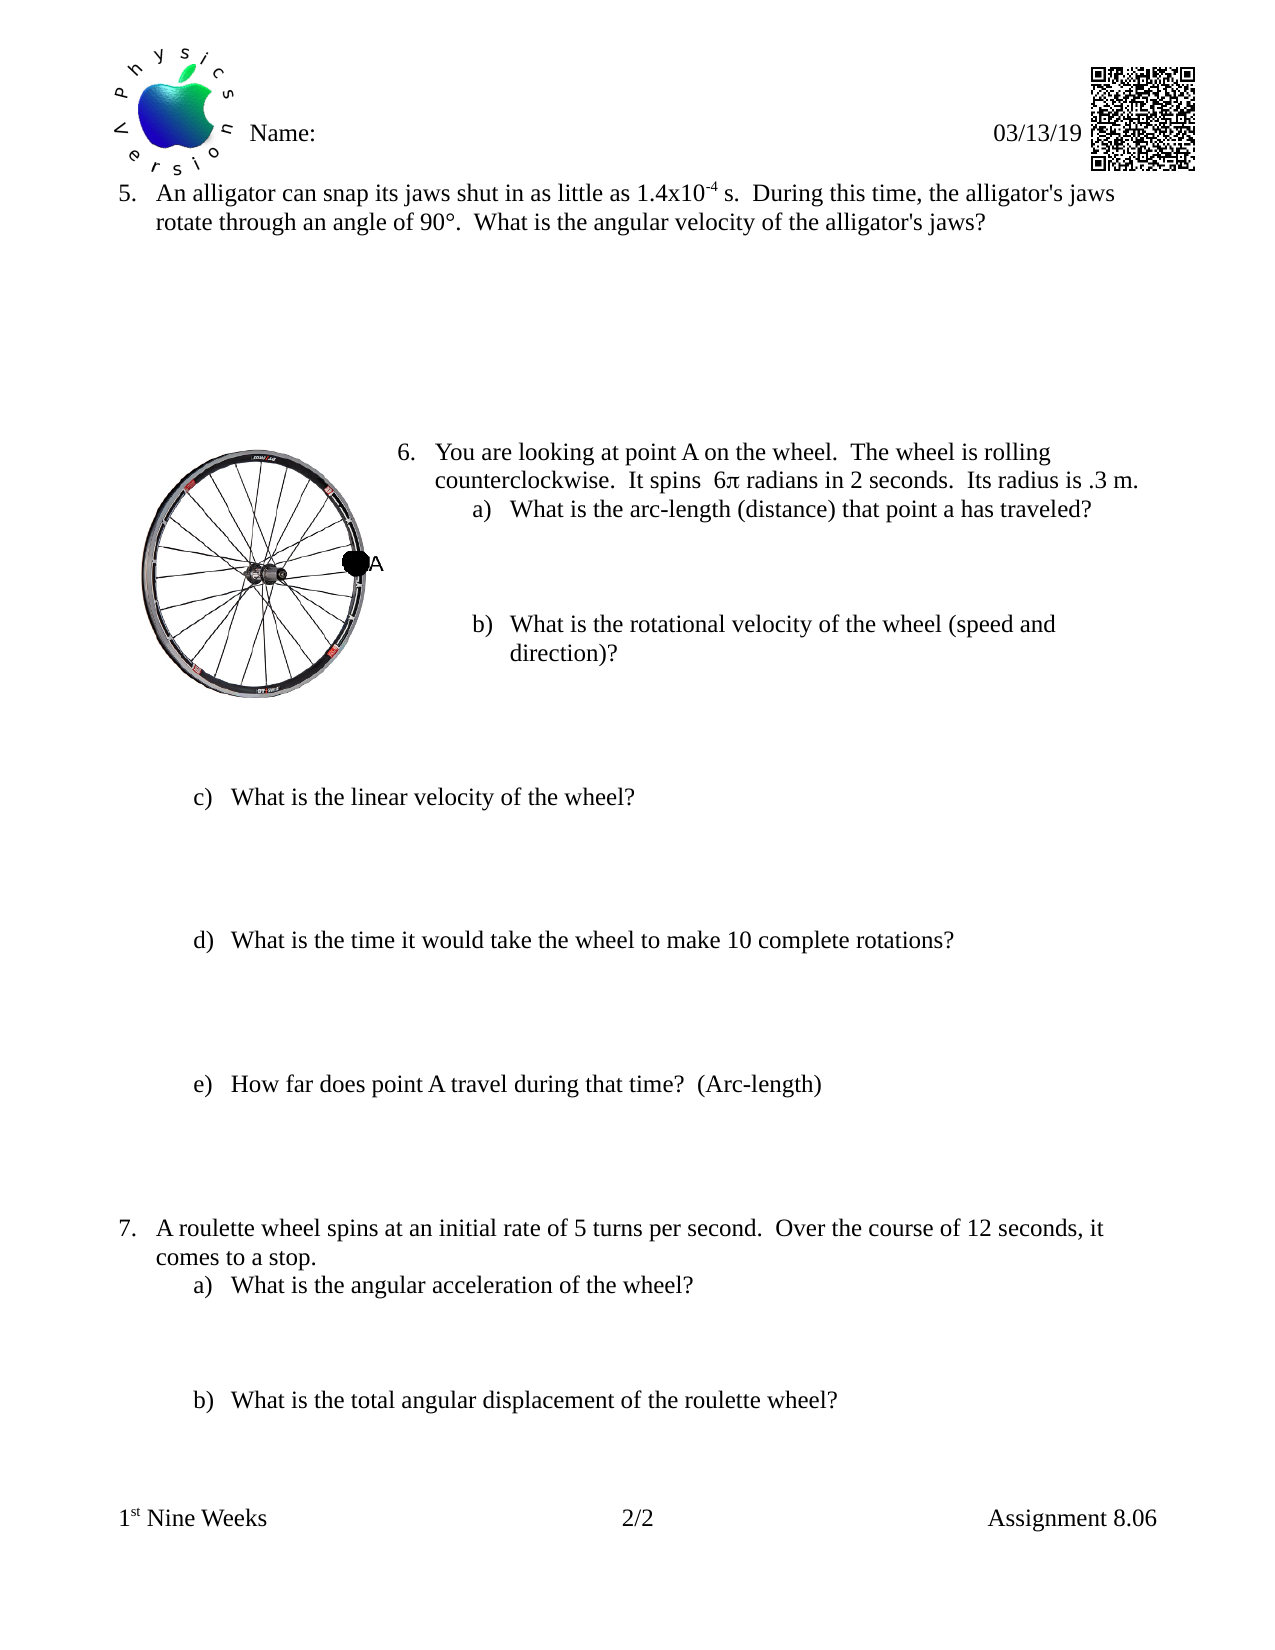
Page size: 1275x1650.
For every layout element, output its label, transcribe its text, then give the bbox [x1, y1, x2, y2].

list An alligator can snap its jaws shut in as little as 1.4x10-4 s. During this time, the alligator's jaws rotate through an angle of 90°. What is the angular velocity of the alligator's jaws? [118, 176, 1157, 236]
list You are looking at point A on the wheel. The wheel is rolling counterclockwise. It spins 6p radians in 2 seconds. Its radius is .3 m. [118, 437, 1157, 494]
list What is the total angular displacement of the roulette wheel? [193, 1386, 1157, 1414]
list What is the arc-length (distance) that point a has traveled? [397, 494, 1157, 523]
picture [109, 449, 397, 698]
picture [1082, 58, 1203, 179]
list What is the angular acceleration of the wheel? [193, 1271, 1157, 1299]
list What is the time it would take the wheel to make 10 complete rotations? [193, 926, 1157, 954]
list A roulette wheel spins at an initial rate of 5 turns per second. Over the course of 12 seconds, it comes to a stop. [118, 1213, 1157, 1271]
picture [113, 48, 234, 176]
list What is the rotational velocity of the wheel (speed and direction)? [397, 609, 1157, 667]
list How far does point A travel during that time? (Arc-length) [193, 1069, 1157, 1098]
list What is the linear velocity of the wheel? [193, 782, 1157, 811]
